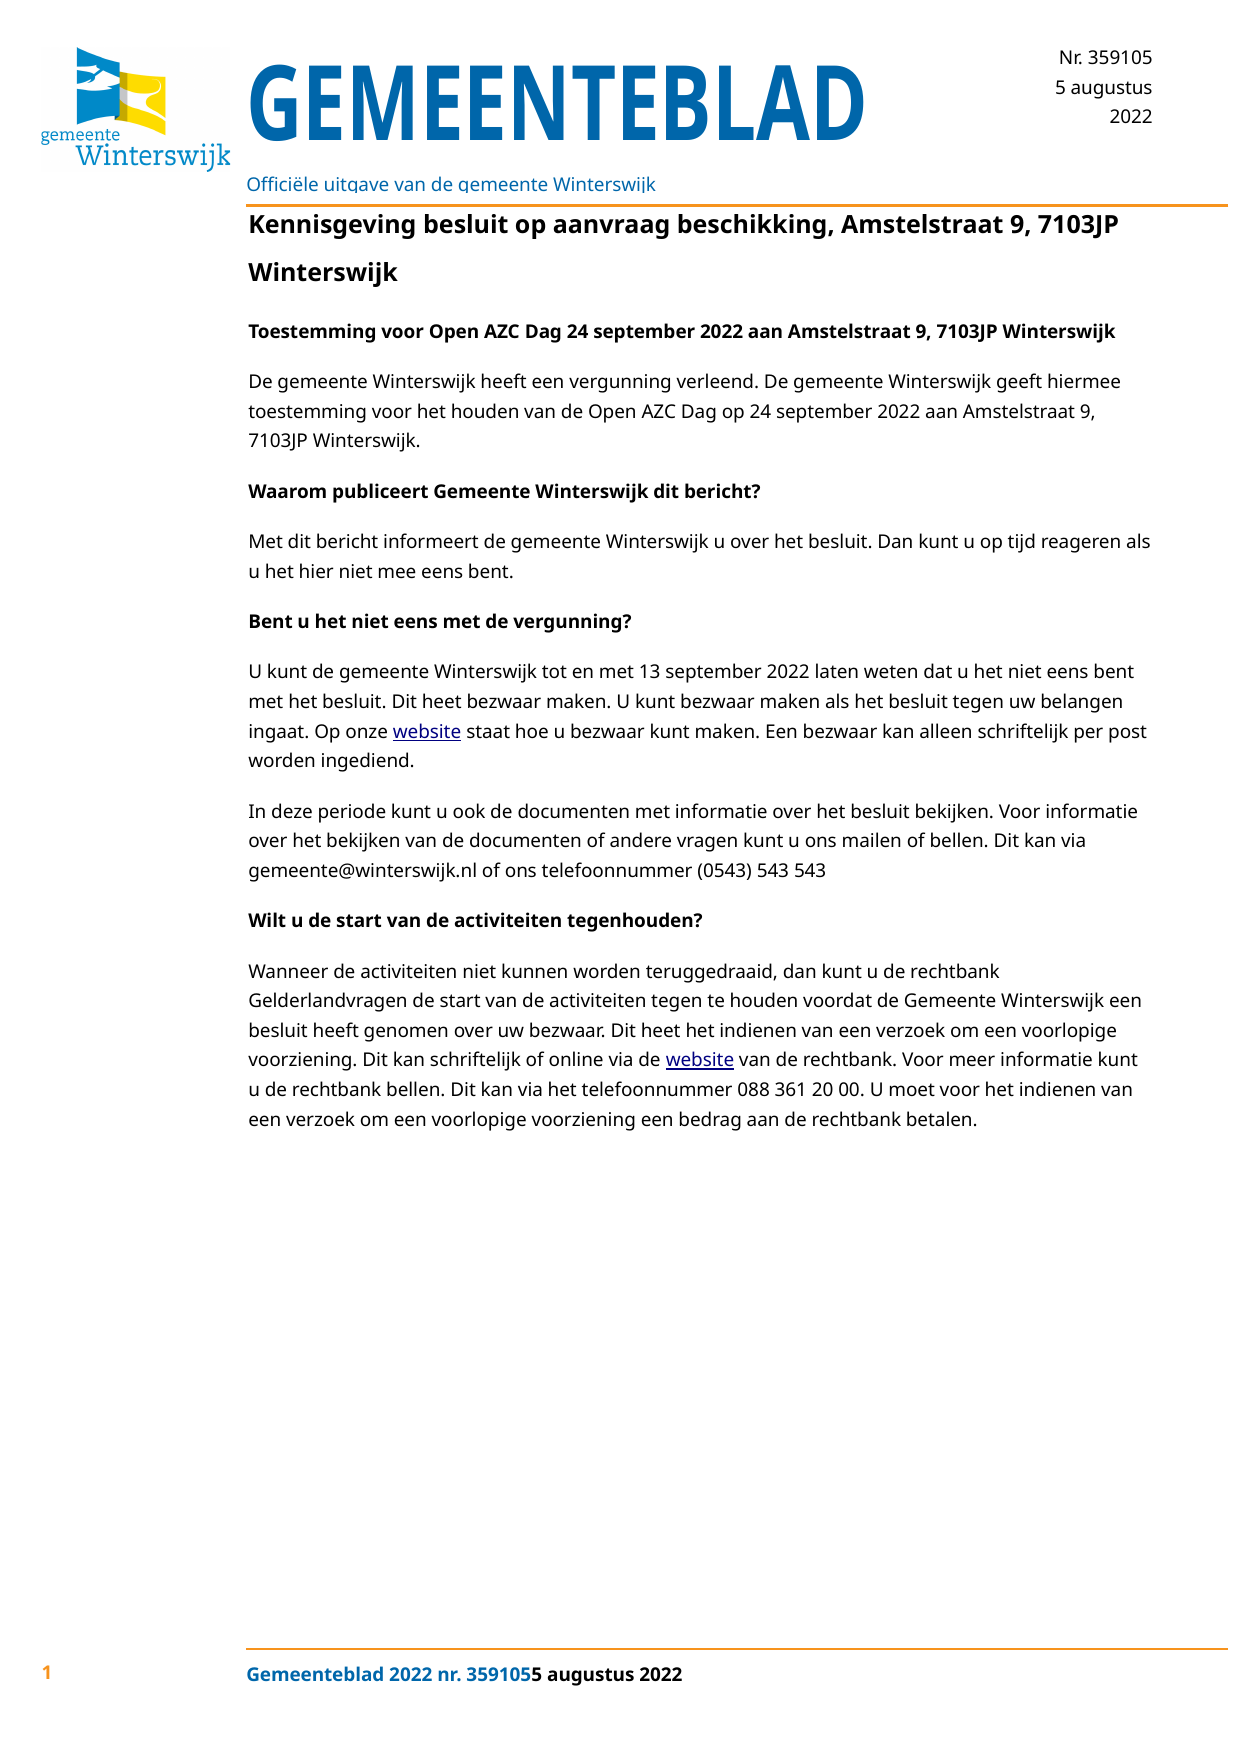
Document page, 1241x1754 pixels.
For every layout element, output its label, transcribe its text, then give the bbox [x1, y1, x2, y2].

text Wilt u de start van de activiteiten tegenhouden? [248, 907, 1152, 933]
text Kennisgeving besluit op aanvraag beschikking, Amstelstraat 9, 7103JP Winterswijk [248, 207, 1152, 288]
text Bent u het niet eens met de vergunning? [248, 608, 1152, 634]
text Wanneer de activiteiten niet kunnen worden teruggedraaid, dan kunt u de rechtbank Gelderlandvragen de start van de activiteiten tegen te houden voordat de Gemeente Winterswijk een besluit heeft genomen over uw bezwaar. Dit heet het indienen van een verzoek om een voorlopige voorziening. Dit kan schriftelijk of online via de website van de rechtbank. Voor meer informatie kunt u de rechtbank bellen. Dit kan via het telefoonnummer 088 361 20 00. U moet voor het indienen van een verzoek om een voorlopige voorziening een bedrag aan de rechtbank betalen. [248, 958, 1152, 1132]
text De gemeente Winterswijk heeft een vergunning verleend. De gemeente Winterswijk geeft hiermee toestemming voor het houden van de Open AZC Dag op 24 september 2022 aan Amstelstraat 9, 7103JP Winterswijk. [248, 368, 1152, 453]
picture [41, 47, 231, 172]
text U kunt de gemeente Winterswijk tot en met 13 september 2022 laten weten dat u het niet eens bent met het besluit. Dit heet bezwaar maken. U kunt bezwaar maken als het besluit tegen uw belangen ingaat. Op onze website staat hoe u bezwaar kunt maken. Een bezwaar kan alleen schriftelijk per post worden ingediend. [248, 659, 1152, 773]
text Met dit bericht informeert de gemeente Winterswijk u over het besluit. Dan kunt u op tijd reageren als u het hier niet mee eens bent. [248, 528, 1152, 584]
text In deze periode kunt u ook de documenten met informatie over het besluit bekijken. Voor informatie over het bekijken van de documenten of andere vragen kunt u ons mailen of bellen. Dit kan via gemeente@winterswijk.nl of ons telefoonnummer (0543) 543 543 [248, 798, 1152, 883]
picture [225, 153, 231, 162]
text Toestemming voor Open AZC Dag 24 september 2022 aan Amstelstraat 9, 7103JP Winterswijk [248, 318, 1152, 344]
text Waarom publiceert Gemeente Winterswijk dit bericht? [248, 478, 1152, 504]
